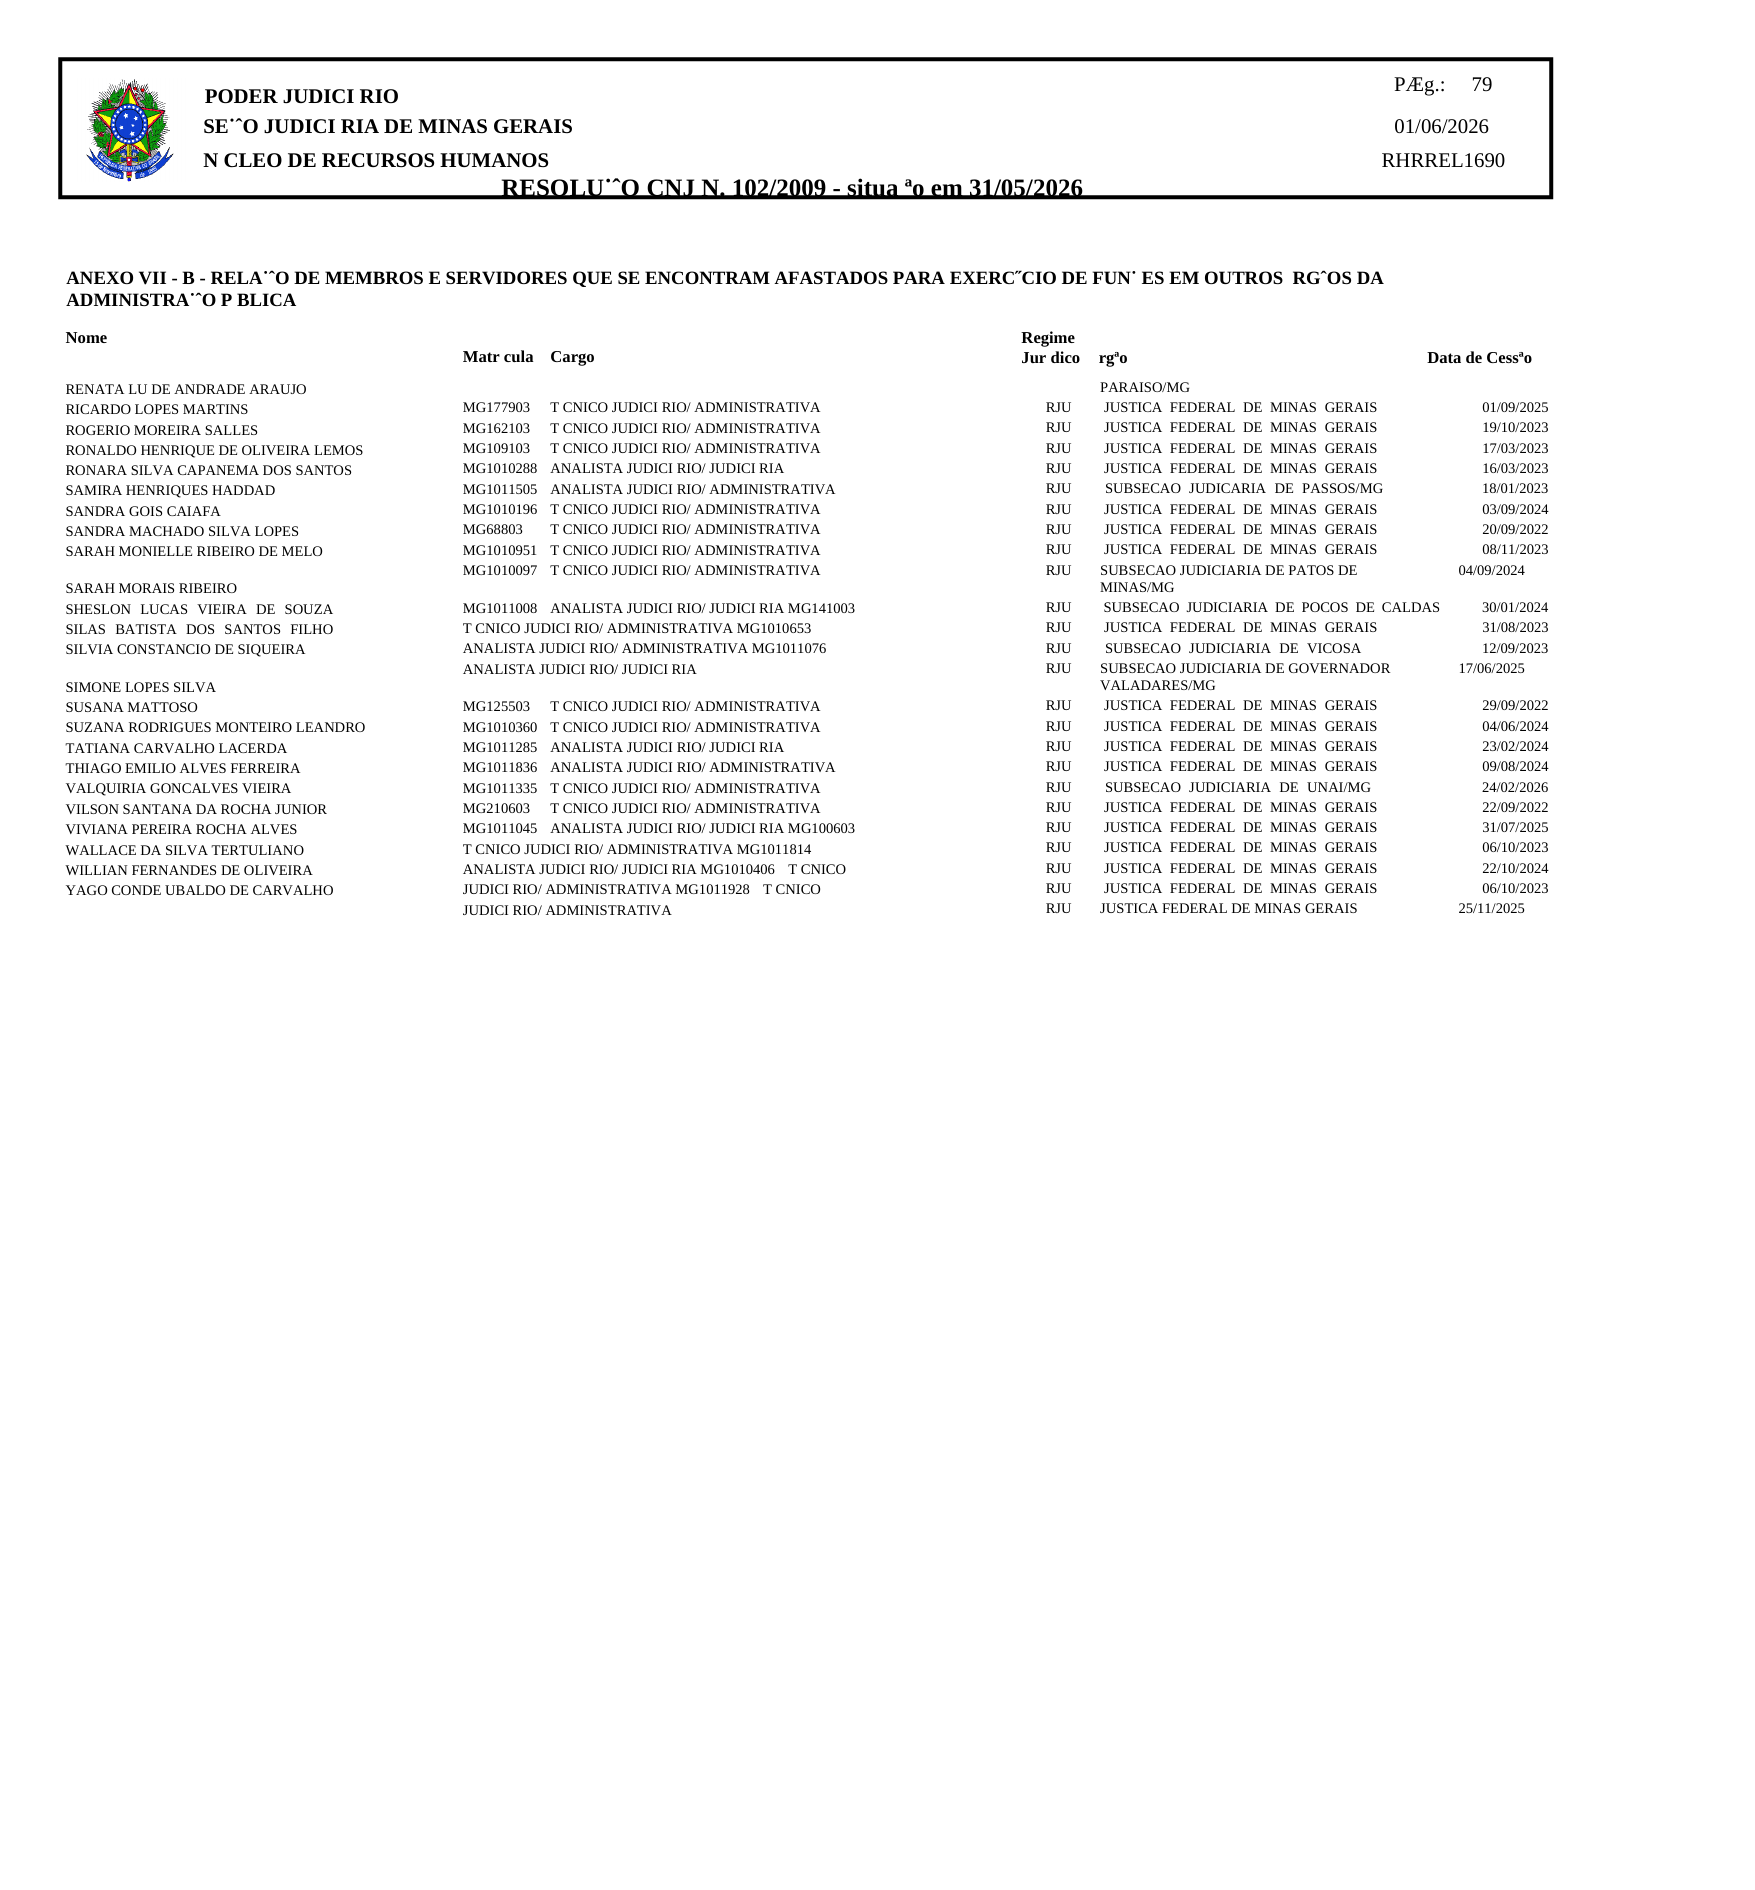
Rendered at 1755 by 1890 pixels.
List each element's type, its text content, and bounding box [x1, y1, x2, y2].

text MG125503 T CNICO JUDICI RIO/ ADMINISTRATIVA MG1010360 T CNICO JUDICI RIO/ ADMINISTRATIVA MG1011285 ANALISTA JUDICI RIO/ JUDICI RIA MG1011836 ANALISTA JUDICI RIO/ ADMINISTRATIVA MG1011335 T CNICO JUDICI RIO/ ADMINISTRATIVA MG210603 T CNICO JUDICI RIO/ ADMINISTRATIVA MG1011045 ANALISTA JUDICI RIO/ JUDICI RIA MG100603 T CNICO JUDICI RIO/ ADMINISTRATIVA MG1011814 ANALISTA JUDICI RIO/ JUDICI RIA MG1010406 T CNICO JUDICI RIO/ ADMINISTRATIVA MG1011928 T CNICO JUDICI RIO/ ADMINISTRATIVA [463, 695, 859, 918]
text Nome [65, 329, 388, 347]
text THIAGO EMILIO ALVES FERREIRA VALQUIRIA GONCALVES VIEIRA [65, 756, 323, 797]
text SHESLON LUCAS VIEIRA DE SOUZA SILAS BATISTA DOS SANTOS FILHO SILVIA CONSTANCIO DE SIQUEIRA [65, 597, 333, 658]
text RENATA LU DE ANDRADE ARAUJO RICARDO LOPES MARTINS [65, 377, 329, 418]
text ROGERIO MOREIRA SALLES [65, 422, 388, 438]
text PARAISO/MG [1100, 379, 1560, 395]
text MINAS/MG [1100, 579, 1560, 595]
text RJU JUSTICA FEDERAL DE MINAS GERAIS 29/09/2022 RJU JUSTICA FEDERAL DE MINAS GERAIS 04/06/2024 RJU JUSTICA FEDERAL DE MINAS GERAIS 23/02/2024 RJU JUSTICA FEDERAL DE MINAS GERAIS 09/08/2024 RJU SUBSECAO JUDICIARIA DE UNAI/MG 24/02/2026 RJU JUSTICA FEDERAL DE MINAS GERAIS 22/09/2022 RJU JUSTICA FEDERAL DE MINAS GERAIS 31/07/2025 RJU JUSTICA FEDERAL DE MINAS GERAIS 06/10/2023 RJU JUSTICA FEDERAL DE MINAS GERAIS 22/10/2024 RJU JUSTICA FEDERAL DE MINAS GERAIS 06/10/2023 RJU JUSTICA FEDERAL DE MINAS GERAIS 25/11/2025 [1046, 693, 1548, 917]
text SARAH MONIELLE RIBEIRO DE MELO [65, 543, 388, 559]
text Matr cula Cargo [463, 347, 859, 366]
text SUSANA MATTOSO [65, 699, 388, 716]
text ANEXO VII - B - RELA˙ˆO DE MEMBROS E SERVIDORES QUE SE ENCONTRAM AFASTADOS PARA EXERC˝CIO DE FUN˙ ES EM OUTROS RGˆOS DA ADMINISTRA˙ˆO P BLICA [66, 267, 1405, 310]
text Jur dico rgªo Data de Cessªo [1021, 347, 1560, 367]
text RJU JUSTICA FEDERAL DE MINAS GERAIS 01/09/2025 RJU JUSTICA FEDERAL DE MINAS GERAIS 19/10/2023 RJU JUSTICA FEDERAL DE MINAS GERAIS 17/03/2023 RJU JUSTICA FEDERAL DE MINAS GERAIS 16/03/2023 RJU SUBSECAO JUDICARIA DE PASSOS/MG 18/01/2023 RJU JUSTICA FEDERAL DE MINAS GERAIS 03/09/2024 RJU JUSTICA FEDERAL DE MINAS GERAIS 20/09/2022 RJU JUSTICA FEDERAL DE MINAS GERAIS 08/11/2023 RJU SUBSECAO JUDICIARIA DE PATOS DE 04/09/2024 [1046, 395, 1548, 578]
text SANDRA GOIS CAIAFA [65, 503, 388, 519]
text VILSON SANTANA DA ROCHA JUNIOR VIVIANA PEREIRA ROCHA ALVES WALLACE DA SILVA TERTULIANO WILLIAN FERNANDES DE OLIVEIRA [65, 797, 349, 878]
text MG1011008 ANALISTA JUDICI RIO/ JUDICI RIA MG141003 T CNICO JUDICI RIO/ ADMINISTRATIVA MG1010653 ANALISTA JUDICI RIO/ ADMINISTRATIVA MG1011076 ANALISTA JUDICI RIO/ JUDICI RIA [463, 596, 859, 677]
text SARAH MORAIS RIBEIRO [65, 581, 388, 597]
text RONALDO HENRIQUE DE OLIVEIRA LEMOS RONARA SILVA CAPANEMA DOS SANTOS SAMIRA HENRIQUES HADDAD [65, 438, 386, 499]
text VALADARES/MG [1100, 677, 1560, 693]
text MG177903 T CNICO JUDICI RIO/ ADMINISTRATIVA MG162103 T CNICO JUDICI RIO/ ADMINISTRATIVA MG109103 T CNICO JUDICI RIO/ ADMINISTRATIVA MG1010288 ANALISTA JUDICI RIO/ JUDICI RIA MG1011505 ANALISTA JUDICI RIO/ ADMINISTRATIVA MG1010196 T CNICO JUDICI RIO/ ADMINISTRATIVA MG68803 T CNICO JUDICI RIO/ ADMINISTRATIVA MG1010951 T CNICO JUDICI RIO/ ADMINISTRATIVA MG1010097 T CNICO JUDICI RIO/ ADMINISTRATIVA [463, 396, 859, 578]
text SUZANA RODRIGUES MONTEIRO LEANDRO TATIANA CARVALHO LACERDA [65, 716, 388, 756]
text SIMONE LOPES SILVA [65, 679, 388, 696]
text YAGO CONDE UBALDO DE CARVALHO [65, 882, 388, 898]
text Regime [1021, 329, 1560, 347]
text SANDRA MACHADO SILVA LOPES [65, 523, 388, 539]
text RJU SUBSECAO JUDICIARIA DE POCOS DE CALDAS 30/01/2024 RJU JUSTICA FEDERAL DE MINAS GERAIS 31/08/2023 RJU SUBSECAO JUDICIARIA DE VICOSA 12/09/2023 RJU SUBSECAO JUDICIARIA DE GOVERNADOR 17/06/2025 [1046, 595, 1548, 677]
picture [54, 53, 1557, 202]
